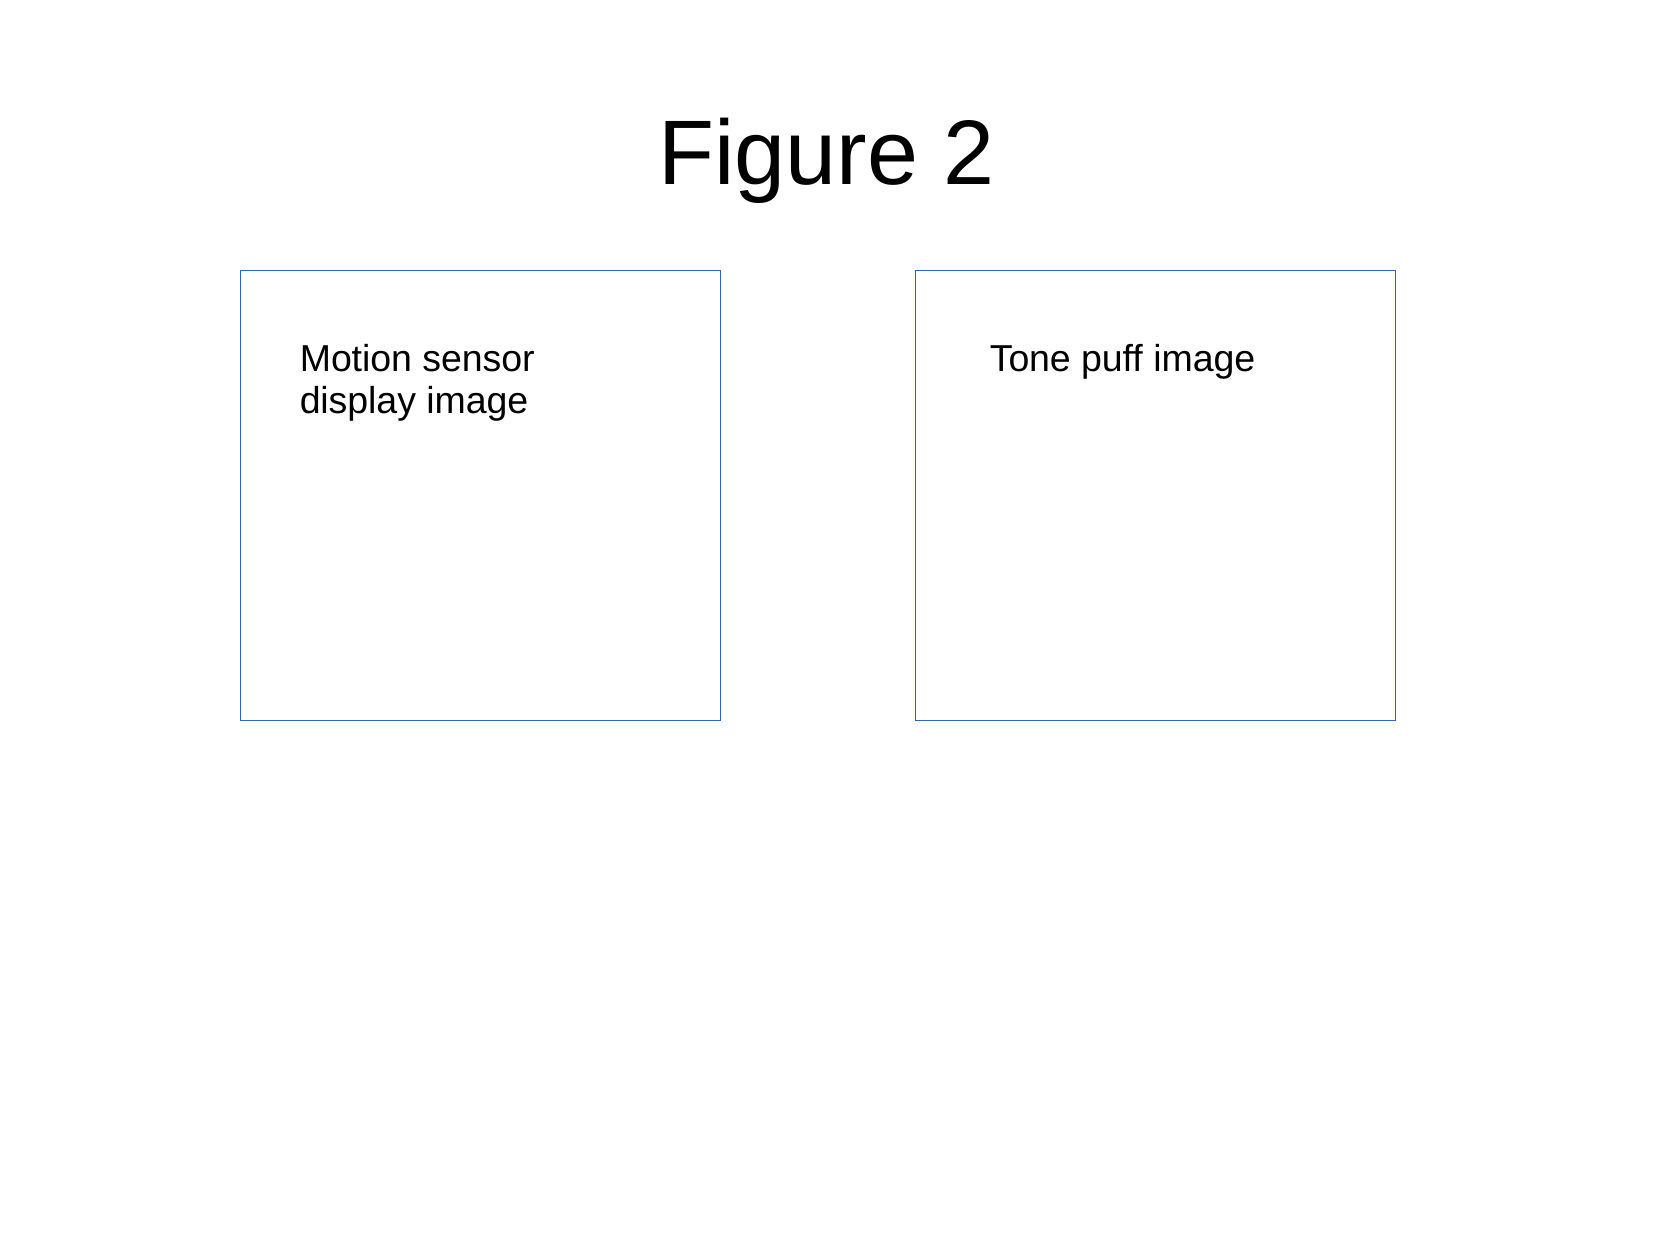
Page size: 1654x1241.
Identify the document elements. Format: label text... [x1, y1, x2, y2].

title Figure 2 [82, 49, 1571, 257]
text_box Motion sensor display image [285, 330, 661, 429]
text_box Tone puff image [975, 330, 1351, 387]
